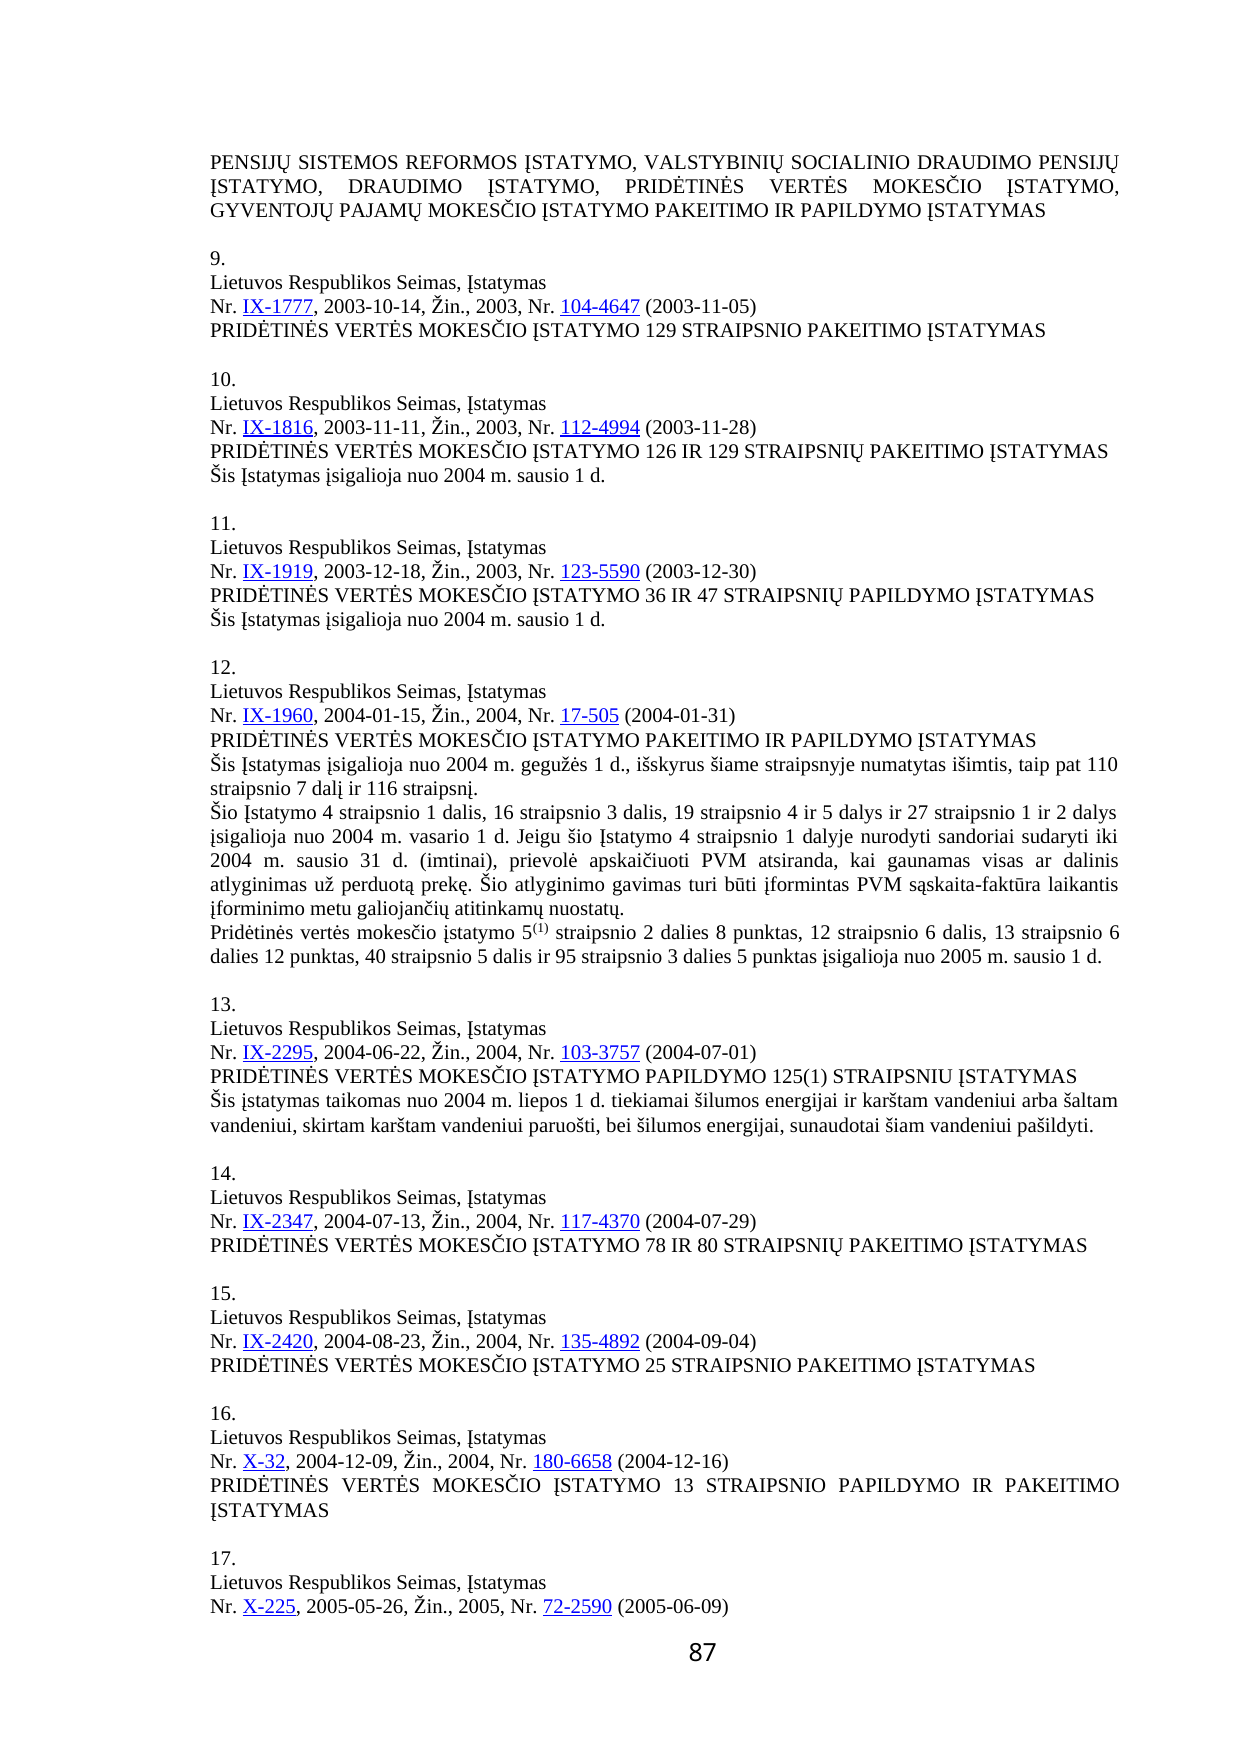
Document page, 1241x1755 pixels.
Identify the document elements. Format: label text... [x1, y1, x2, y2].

text Šis Įstatymas įsigalioja nuo 2004 m. sausio 1 d. [210, 463, 1120, 487]
text 14. [210, 1161, 1120, 1185]
text PENSIJŲ SISTEMOS REFORMOS ĮSTATYMO, VALSTYBINIŲ SOCIALINIO DRAUDIMO PENSIJŲ ĮSTATYMO, DRAUDIMO ĮSTATYMO, PRIDĖTINĖS VERTĖS MOKESČIO ĮSTATYMO, GYVENTOJŲ PAJAMŲ MOKESČIO ĮSTATYMO PAKEITIMO IR PAPILDYMO ĮSTATYMAS [210, 150, 1120, 222]
text Šis Įstatymas įsigalioja nuo 2004 m. gegužės 1 d., išskyrus šiame straipsnyje numatytas išimtis, taip pat 110 straipsnio 7 dalį ir 116 straipsnį. [210, 752, 1120, 800]
text PRIDĖTINĖS VERTĖS MOKESČIO ĮSTATYMO 129 STRAIPSNIO PAKEITIMO ĮSTATYMAS [210, 318, 1120, 342]
text PRIDĖTINĖS VERTĖS MOKESČIO ĮSTATYMO 36 IR 47 STRAIPSNIŲ PAPILDYMO ĮSTATYMAS [210, 583, 1120, 607]
text Nr. IX-2295, 2004-06-22, Žin., 2004, Nr. 103-3757 (2004-07-01) [210, 1040, 1120, 1064]
text 17. [210, 1546, 1120, 1570]
text Šio Įstatymo 4 straipsnio 1 dalis, 16 straipsnio 3 dalis, 19 straipsnio 4 ir 5 dalys ir 27 straipsnio 1 ir 2 dalys įsigalioja nuo 2004 m. vasario 1 d. Jeigu šio Įstatymo 4 straipsnio 1 dalyje nurodyti sandoriai sudaryti iki 2004 m. sausio 31 d. (imtinai), prievolė apskaičiuoti PVM atsiranda, kai gaunamas visas ar dalinis atlyginimas už perduotą prekę. Šio atlyginimo gavimas turi būti įformintas PVM sąskaita-faktūra laikantis įforminimo metu galiojančių atitinkamų nuostatų. [210, 800, 1120, 920]
text 12. [210, 655, 1120, 679]
text Lietuvos Respublikos Seimas, Įstatymas [210, 391, 1120, 415]
text PRIDĖTINĖS VERTĖS MOKESČIO ĮSTATYMO 78 IR 80 STRAIPSNIŲ PAKEITIMO ĮSTATYMAS [210, 1233, 1120, 1257]
text 11. [210, 511, 1120, 535]
text Nr. X-225, 2005-05-26, Žin., 2005, Nr. 72-2590 (2005-06-09) [210, 1594, 1120, 1618]
text Šis Įstatymas įsigalioja nuo 2004 m. sausio 1 d. [210, 607, 1120, 631]
text Lietuvos Respublikos Seimas, Įstatymas [210, 1425, 1120, 1449]
text Nr. IX-1816, 2003-11-11, Žin., 2003, Nr. 112-4994 (2003-11-28) [210, 415, 1120, 439]
text 9. [210, 246, 1120, 270]
text Lietuvos Respublikos Seimas, Įstatymas [210, 1016, 1120, 1040]
text 13. [210, 992, 1120, 1016]
text Lietuvos Respublikos Seimas, Įstatymas [210, 1570, 1120, 1594]
text 16. [210, 1401, 1120, 1425]
text PRIDĖTINĖS VERTĖS MOKESČIO ĮSTATYMO PAPILDYMO 125(1) STRAIPSNIU ĮSTATYMAS [210, 1064, 1120, 1088]
text PRIDĖTINĖS VERTĖS MOKESČIO ĮSTATYMO 25 STRAIPSNIO PAKEITIMO ĮSTATYMAS [210, 1353, 1120, 1377]
text Nr. IX-2347, 2004-07-13, Žin., 2004, Nr. 117-4370 (2004-07-29) [210, 1209, 1120, 1233]
text PRIDĖTINĖS VERTĖS MOKESČIO ĮSTATYMO PAKEITIMO IR PAPILDYMO ĮSTATYMAS [210, 727, 1120, 752]
text Lietuvos Respublikos Seimas, Įstatymas [210, 1185, 1120, 1209]
text Nr. IX-1777, 2003-10-14, Žin., 2003, Nr. 104-4647 (2003-11-05) [210, 294, 1120, 318]
text Lietuvos Respublikos Seimas, Įstatymas [210, 270, 1120, 294]
text Šis įstatymas taikomas nuo 2004 m. liepos 1 d. tiekiamai šilumos energijai ir karštam vandeniui arba šaltam vandeniui, skirtam karštam vandeniui paruošti, bei šilumos energijai, sunaudotai šiam vandeniui pašildyti. [210, 1088, 1120, 1137]
text PRIDĖTINĖS VERTĖS MOKESČIO ĮSTATYMO 13 STRAIPSNIO PAPILDYMO IR PAKEITIMO ĮSTATYMAS [210, 1473, 1120, 1522]
text Nr. IX-1960, 2004-01-15, Žin., 2004, Nr. 17-505 (2004-01-31) [210, 703, 1120, 727]
text PRIDĖTINĖS VERTĖS MOKESČIO ĮSTATYMO 126 IR 129 STRAIPSNIŲ PAKEITIMO ĮSTATYMAS [210, 439, 1120, 463]
text Nr. X-32, 2004-12-09, Žin., 2004, Nr. 180-6658 (2004-12-16) [210, 1449, 1120, 1473]
text 10. [210, 367, 1120, 391]
text Lietuvos Respublikos Seimas, Įstatymas [210, 679, 1120, 703]
text Pridėtinės vertės mokesčio įstatymo 5(1) straipsnio 2 dalies 8 punktas, 12 straipsnio 6 dalis, 13 straipsnio 6 dalies 12 punktas, 40 straipsnio 5 dalis ir 95 straipsnio 3 dalies 5 punktas įsigalioja nuo 2005 m. sausio 1 d. [210, 920, 1120, 968]
text Nr. IX-1919, 2003-12-18, Žin., 2003, Nr. 123-5590 (2003-12-30) [210, 559, 1120, 583]
text Lietuvos Respublikos Seimas, Įstatymas [210, 535, 1120, 559]
text Lietuvos Respublikos Seimas, Įstatymas [210, 1305, 1120, 1329]
text 15. [210, 1281, 1120, 1305]
text Nr. IX-2420, 2004-08-23, Žin., 2004, Nr. 135-4892 (2004-09-04) [210, 1329, 1120, 1353]
